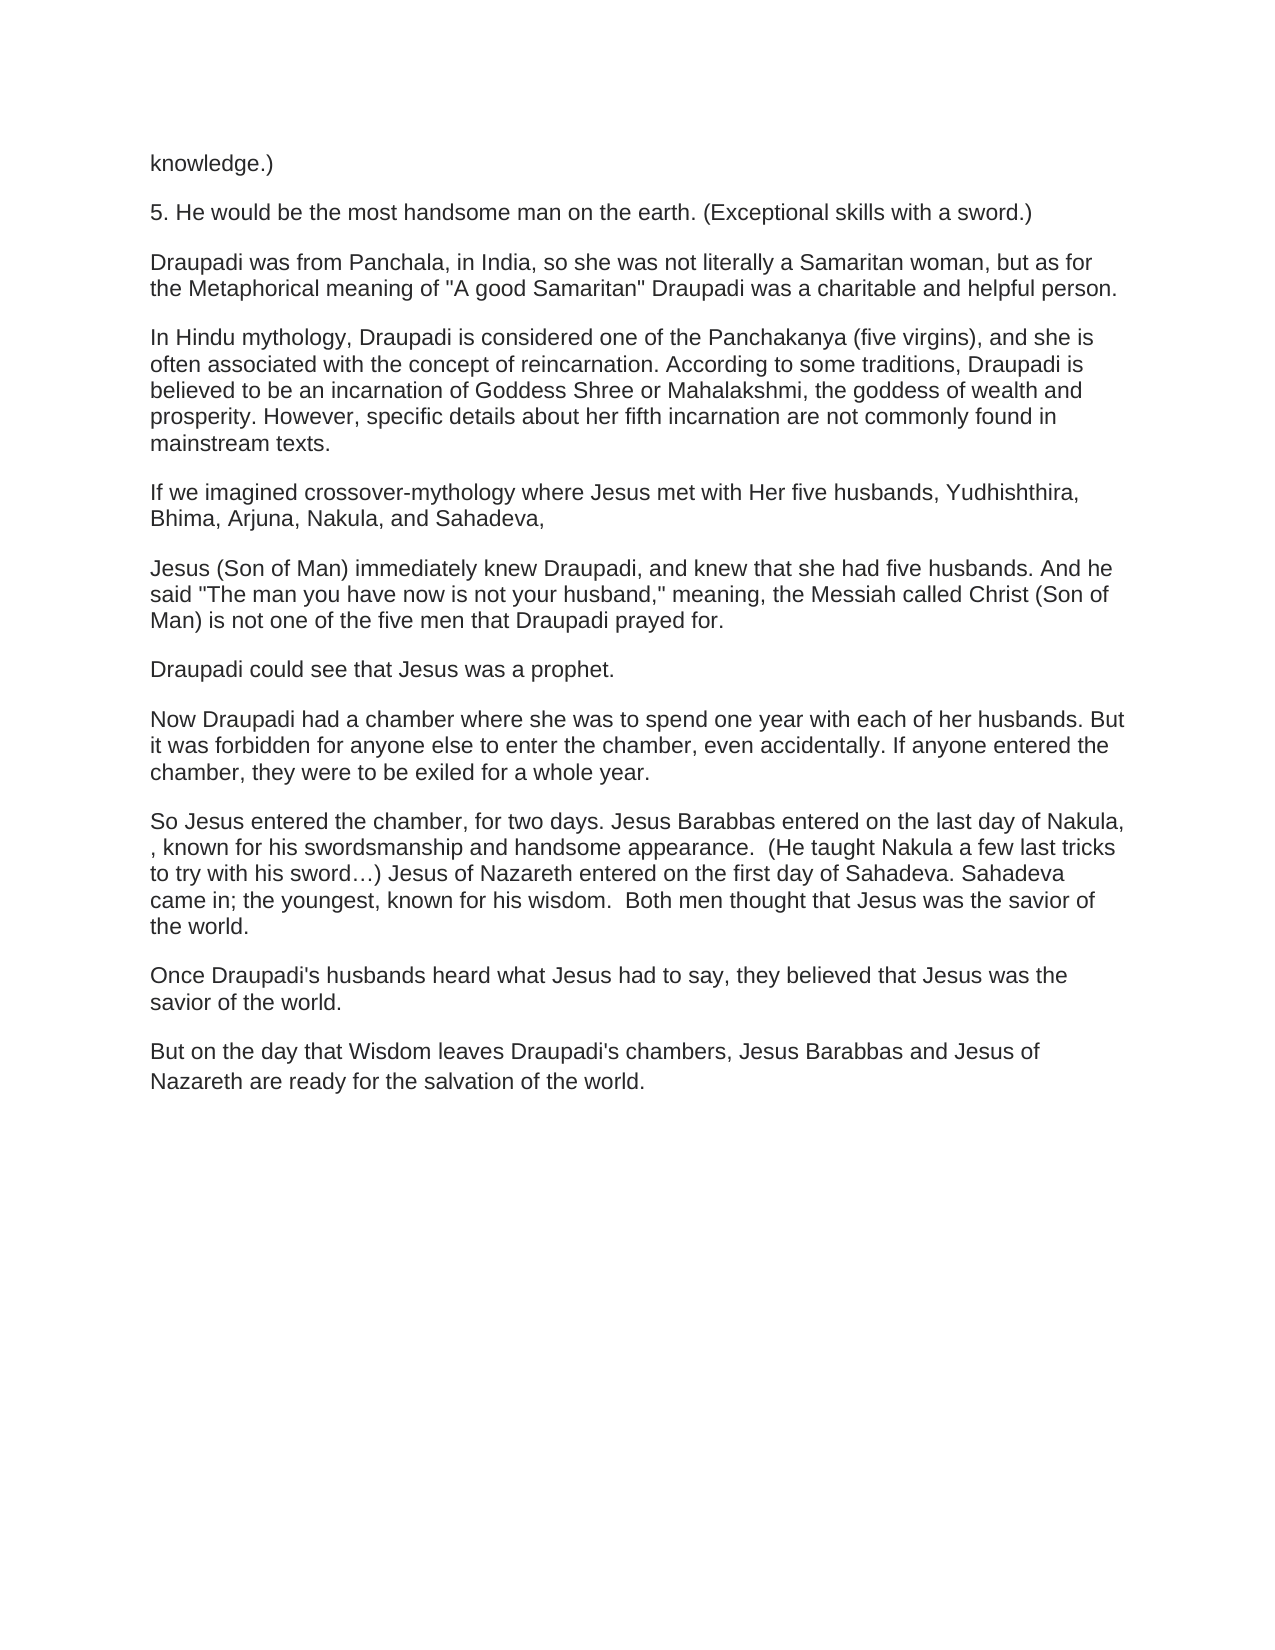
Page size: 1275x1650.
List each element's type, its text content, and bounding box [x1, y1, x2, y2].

text Draupadi could see that Jesus was a prophet. [150, 656, 1125, 683]
text Once Draupadi's husbands heard what Jesus had to say, they believed that Jesus was the savior of the world. [150, 962, 1125, 1015]
text But on the day that Wisdom leaves Draupadi's chambers, Jesus Barabbas and Jesus of Nazareth are ready for the salvation of the world. [150, 1038, 1125, 1094]
text 5. He would be the most handsome man on the earth. (Exceptional skills with a sword.) [150, 199, 1125, 226]
text In Hindu mythology, Draupadi is considered one of the Panchakanya (five virgins), and she is often associated with the concept of reincarnation. According to some traditions, Draupadi is believed to be an incarnation of Goddess Shree or Mahalakshmi, the goddess of wealth and prosperity. However, specific details about her fifth incarnation are not commonly found in mainstream texts. [150, 324, 1125, 456]
text Draupadi was from Panchala, in India, so she was not literally a Samaritan woman, but as for the Metaphorical meaning of "A good Samaritan" Draupadi was a charitable and helpful person. [150, 248, 1125, 301]
text So Jesus entered the chamber, for two days. Jesus Barabbas entered on the last day of Nakula, , known for his swordsmanship and handsome appearance. (He taught Nakula a few last tricks to try with his sword…) Jesus of Nazareth entered on the first day of Sahadeva. Sahadeva came in; the youngest, known for his wisdom. Both men thought that Jesus was the savior of the world. [150, 808, 1125, 939]
text Now Draupadi had a chamber where she was to spend one year with each of her husbands. But it was forbidden for anyone else to enter the chamber, even accidentally. If anyone entered the chamber, they were to be exiled for a whole year. [150, 706, 1125, 785]
text If we imagined crossover-mythology where Jesus met with Her five husbands, Yudhishthira, Bhima, Arjuna, Nakula, and Sahadeva, [150, 479, 1125, 532]
text Jesus (Son of Man) immediately knew Draupadi, and knew that she had five husbands. And he said "The man you have now is not your husband," meaning, the Messiah called Christ (Son of Man) is not one of the five men that Draupadi prayed for. [150, 554, 1125, 633]
text knowledge.) [150, 150, 1125, 176]
